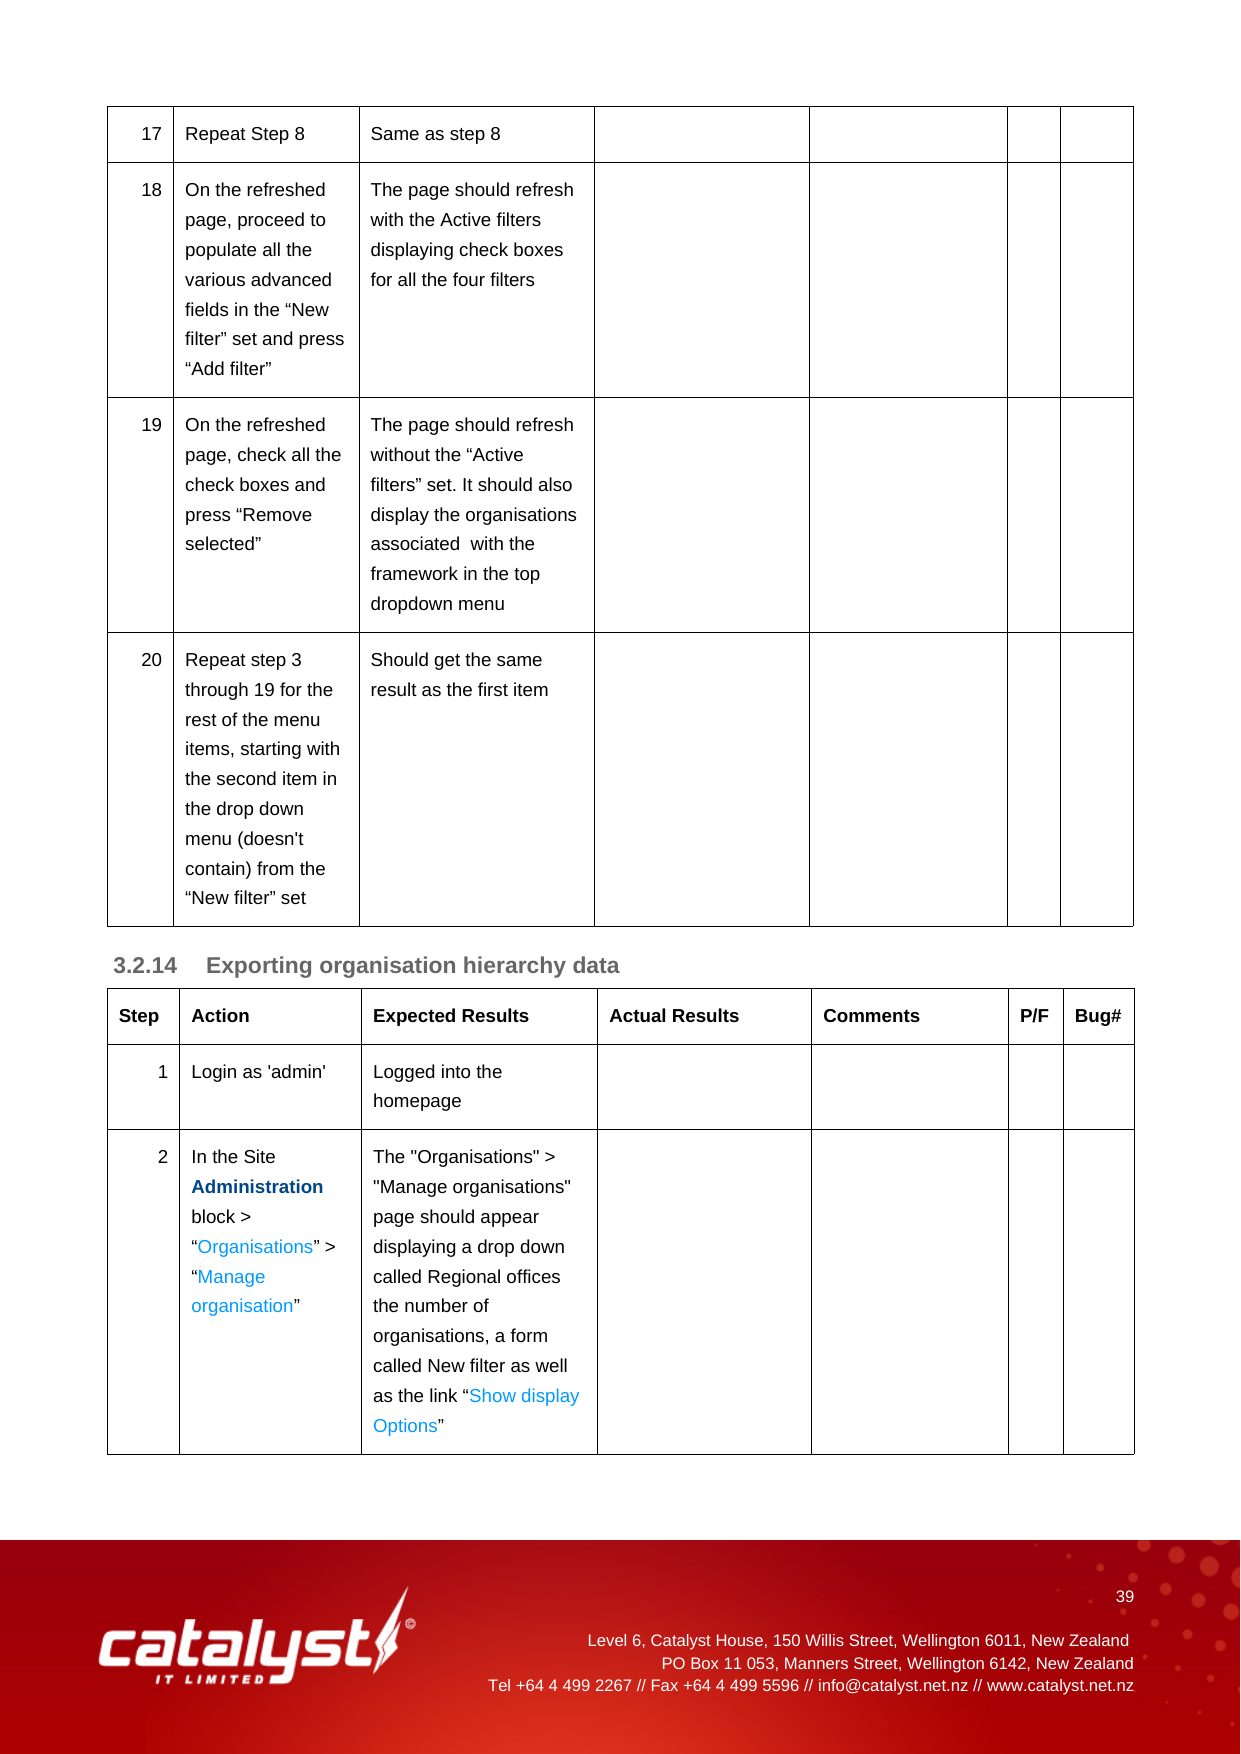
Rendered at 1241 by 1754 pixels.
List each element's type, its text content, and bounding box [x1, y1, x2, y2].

table_header P/F [1009, 989, 1063, 1043]
table_cell [1061, 398, 1133, 632]
table_cell 2 [108, 1130, 179, 1453]
table_cell 17 [108, 107, 173, 162]
table_cell [1008, 107, 1060, 162]
table_cell On the refreshed page, check all the check boxes and press “Remove selected” [174, 398, 359, 632]
table_cell [1061, 633, 1133, 926]
table_cell [812, 1045, 1008, 1129]
subtitle Exporting organisation hierarchy data [107, 953, 1103, 978]
table_cell [595, 398, 809, 632]
table_cell [598, 1130, 811, 1453]
table_header Expected Results [362, 989, 597, 1043]
table_header Bug# [1064, 989, 1134, 1043]
table_header Step [108, 989, 179, 1043]
table_cell [812, 1130, 1008, 1453]
table_cell On the refreshed page, proceed to populate all the various advanced fields in the “New filter” set and press “Add filter” [174, 163, 359, 397]
table_cell [1064, 1130, 1134, 1453]
table_cell [1009, 1130, 1063, 1453]
table_cell Repeat Step 8 [174, 107, 359, 162]
table_cell [595, 107, 809, 162]
table_cell 18 [108, 163, 173, 397]
table_header Actual Results [598, 989, 811, 1043]
table_cell [810, 163, 1007, 397]
table_cell Should get the same result as the first item [360, 633, 594, 926]
table_cell Logged into the homepage [362, 1045, 597, 1129]
table_cell The page should refresh with the Active filters displaying check boxes for all the four filters [360, 163, 594, 397]
table_cell Login as 'admin' [180, 1045, 361, 1129]
table_cell In the Site Administration block > “Organisations” > “Manage organisation” [180, 1130, 361, 1453]
table_cell [810, 398, 1007, 632]
table_cell 19 [108, 398, 173, 632]
table_header Comments [812, 989, 1008, 1043]
table_cell [1008, 163, 1060, 397]
table_cell [1064, 1045, 1134, 1129]
table_cell [1008, 633, 1060, 926]
table_cell The page should refresh without the “Active filters” set. It should also display the organisations associated with the framework in the top dropdown menu [360, 398, 594, 632]
table_cell 20 [108, 633, 173, 926]
table_cell [810, 107, 1007, 162]
table_cell [595, 633, 809, 926]
table_cell [598, 1045, 811, 1129]
table_cell Same as step 8 [360, 107, 594, 162]
table_cell 1 [108, 1045, 179, 1129]
table_cell [1061, 107, 1133, 162]
table_cell Repeat step 3 through 19 for the rest of the menu items, starting with the second item in the drop down menu (doesn't contain) from the “New filter” set [174, 633, 359, 926]
table_header Action [180, 989, 361, 1043]
table_cell The "Organisations" > "Manage organisations" page should appear displaying a drop down called Regional offices the number of organisations, a form called New filter as well as the link “Show display Options” [362, 1130, 597, 1453]
picture [0, 1540, 1241, 1754]
table_cell [1061, 163, 1133, 397]
table_cell [595, 163, 809, 397]
table_cell [810, 633, 1007, 926]
table_cell [1009, 1045, 1063, 1129]
table_cell [1008, 398, 1060, 632]
